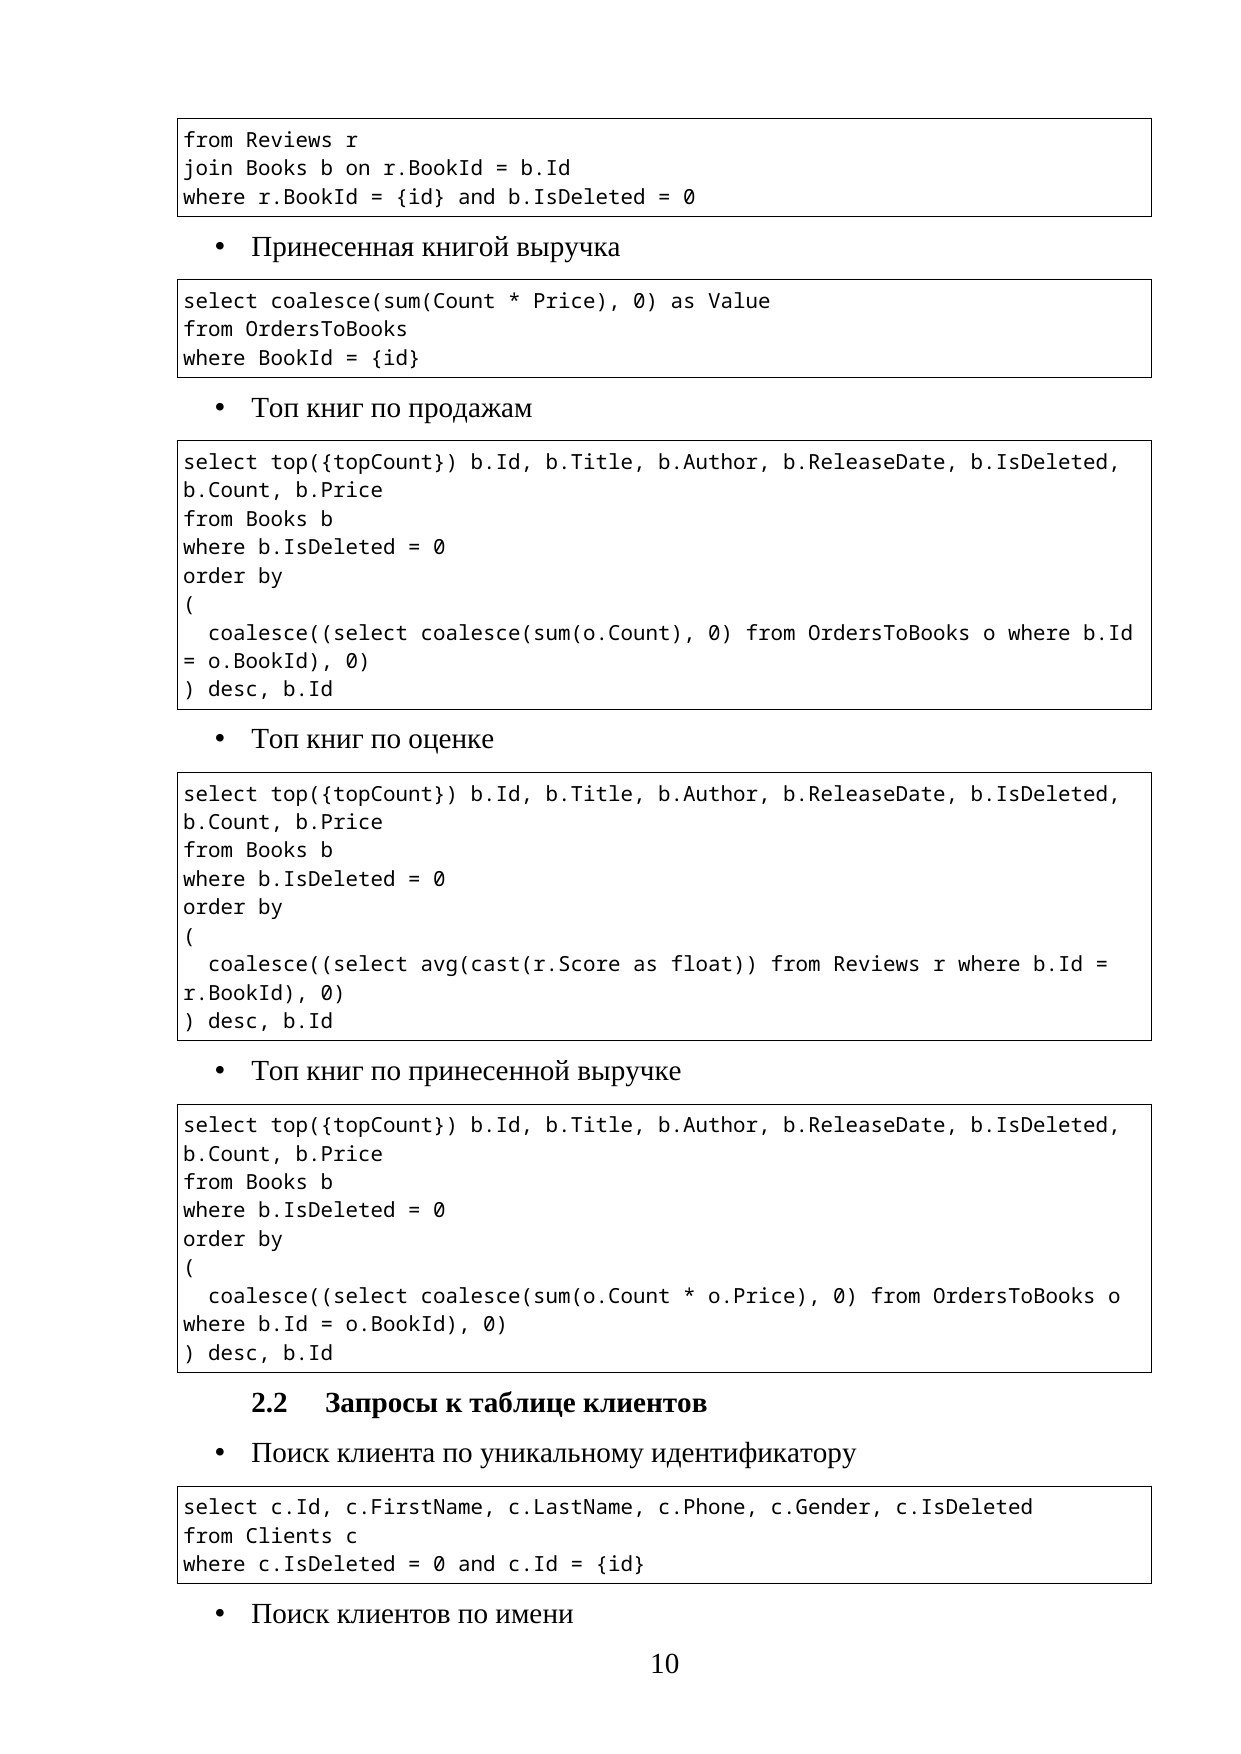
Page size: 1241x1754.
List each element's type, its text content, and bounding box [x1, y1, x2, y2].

table_header select c.Id, c.FirstName, c.LastName, c.Phone, c.Gender, c.IsDeleted from Clients c where c.IsDeleted = 0 and c.Id = {id} [178, 1487, 1151, 1583]
table_header select top({topCount}) b.Id, b.Title, b.Author, b.ReleaseDate, b.IsDeleted, b.Count, b.Price from Books b where b.IsDeleted = 0 order by ( coalesce((select coalesce(sum(o.Count * o.Price), 0) from OrdersToBooks o where b.Id = o.BookId), 0) ) desc, b.Id [178, 1105, 1151, 1372]
list Принесенная книгой выручка [215, 229, 1152, 262]
list Топ книг по продажам [215, 390, 1152, 423]
table_header select top({topCount}) b.Id, b.Title, b.Author, b.ReleaseDate, b.IsDeleted, b.Count, b.Price from Books b where b.IsDeleted = 0 order by ( coalesce((select avg(cast(r.Score as float)) from Reviews r where b.Id = r.BookId), 0) ) desc, b.Id [178, 773, 1151, 1040]
subtitle Запросы к таблице клиентов [251, 1385, 1152, 1418]
list Поиск клиента по уникальному идентификатору [215, 1435, 1152, 1469]
list Топ книг по принесенной выручке [215, 1053, 1152, 1087]
table_header select coalesce(sum(Count * Price), 0) as Value from OrdersToBooks where BookId = {id} [178, 280, 1151, 377]
table_header select top({topCount}) b.Id, b.Title, b.Author, b.ReleaseDate, b.IsDeleted, b.Count, b.Price from Books b where b.IsDeleted = 0 order by ( coalesce((select coalesce(sum(o.Count), 0) from OrdersToBooks o where b.Id = o.BookId), 0) ) desc, b.Id [178, 441, 1151, 709]
list Поиск клиентов по имени [215, 1596, 1152, 1630]
list Топ книг по оценке [215, 721, 1152, 755]
table_header from Reviews r join Books b on r.BookId = b.Id where r.BookId = {id} and b.IsDeleted = 0 [178, 119, 1151, 216]
